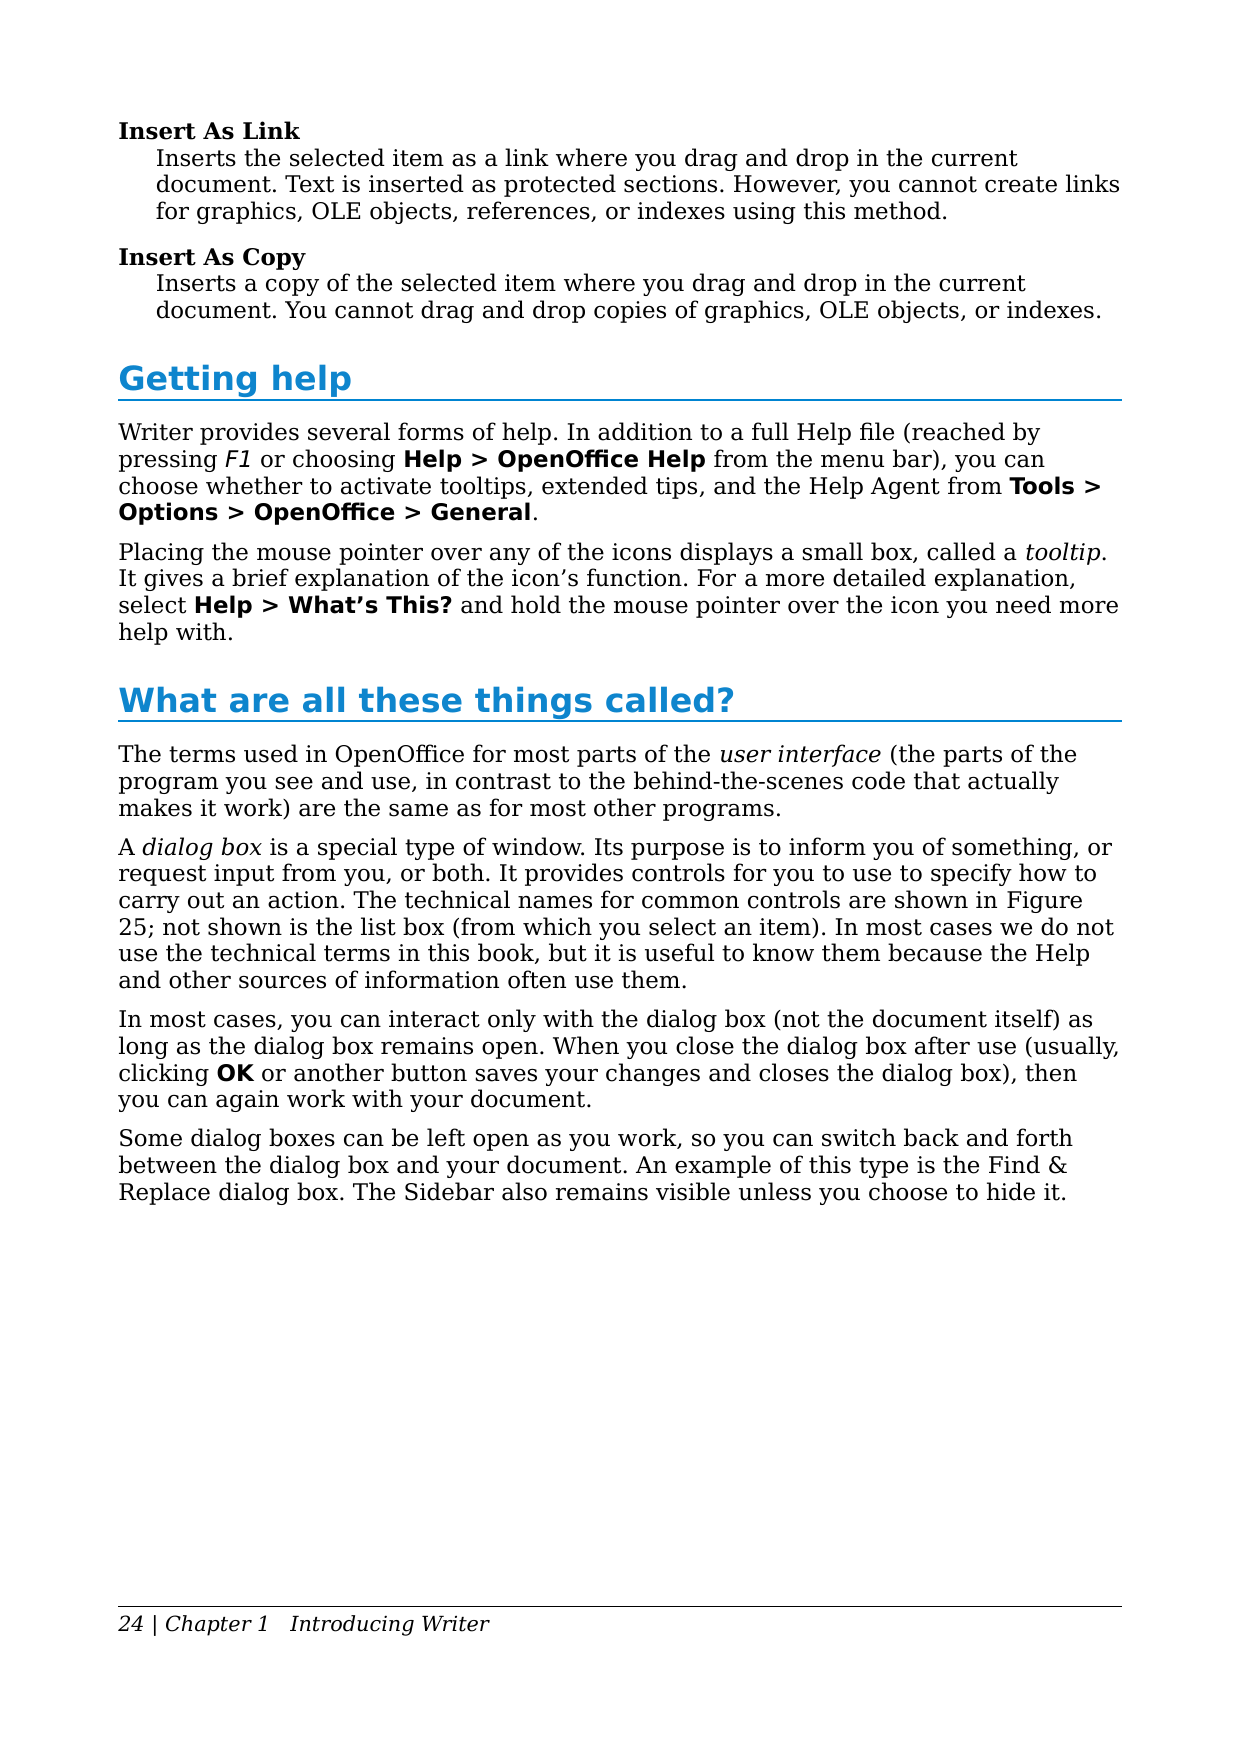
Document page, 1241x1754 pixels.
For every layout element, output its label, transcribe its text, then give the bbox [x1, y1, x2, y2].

text Inserts the selected item as a link where you drag and drop in the current document. Text is inserted as protected sections. However, you cannot create links for graphics, OLE objects, references, or indexes using this method. [156, 145, 1122, 225]
text Insert As Copy [118, 243, 1122, 270]
subtitle What are all these things called? [118, 682, 1122, 720]
text The terms used in OpenOffice for most parts of the user interface (the parts of the program you see and use, in contrast to the behind-the-scenes code that actually makes it work) are the same as for most other programs. [118, 741, 1122, 821]
text In most cases, you can interact only with the dialog box (not the document itself) as long as the dialog box remains open. When you close the dialog box after use (usually, clicking OK or another button saves your changes and closes the dialog box), then you can again work with your document. [118, 1006, 1122, 1113]
text Some dialog boxes can be left open as you work, so you can switch back and forth between the dialog box and your document. An example of this type is the Find & Replace dialog box. The Sidebar also remains visible unless you choose to hide it. [118, 1126, 1122, 1206]
text A dialog box is a special type of window. Its purpose is to inform you of something, or request input from you, or both. It provides controls for you to use to specify how to carry out an action. The technical names for common controls are shown in Figure 25; not shown is the list box (from which you select an item). In most cases we do not use the technical terms in this book, but it is useful to know them because the Help and other sources of information often use them. [118, 834, 1122, 994]
text Placing the mouse pointer over any of the icons displays a small box, called a tooltip. It gives a brief explanation of the icon’s function. For a more detailed explanation, select Help > What’s This? and hold the mouse pointer over the icon you need more help with. [118, 539, 1122, 645]
text Insert As Link [118, 118, 1122, 145]
text Writer provides several forms of help. In addition to a full Help file (reached by pressing F1 or choosing Help > OpenOffice Help from the menu bar), you can choose whether to activate tooltips, extended tips, and the Help Agent from Tools > Options > OpenOffice > General. [118, 419, 1122, 526]
subtitle Getting help [118, 360, 1122, 399]
text Inserts a copy of the selected item where you drag and drop in the current document. You cannot drag and drop copies of graphics, OLE objects, or indexes. [156, 270, 1122, 324]
